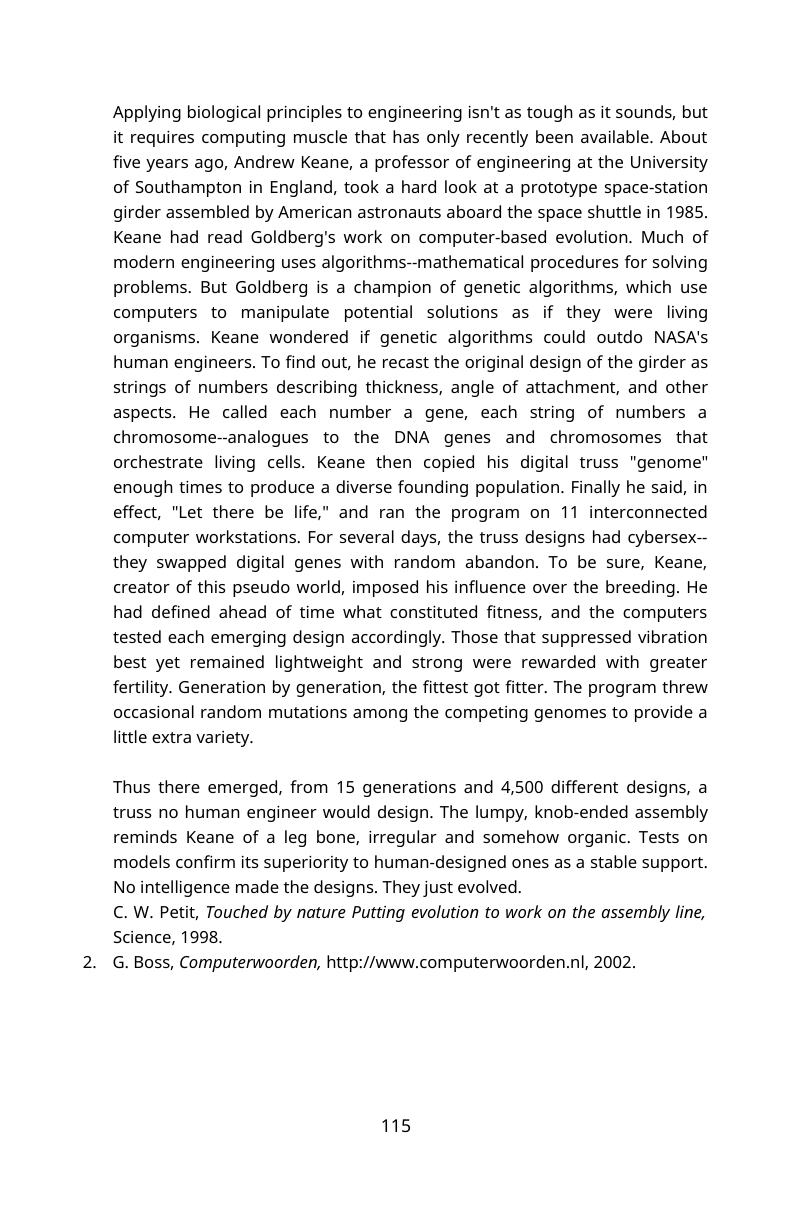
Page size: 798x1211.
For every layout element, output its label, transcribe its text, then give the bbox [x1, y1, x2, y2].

text Thus there emerged, from 15 generations and 4,500 different designs, a truss no human engineer would design. The lumpy, knob-ended assembly reminds Keane of a leg bone, irregular and somehow organic. Tests on models confirm its superiority to human-designed ones as a stable support. No intelligence made the designs. They just evolved. [113, 774, 709, 899]
text Applying biological principles to engineering isn't as tough as it sounds, but it requires computing muscle that has only recently been available. About five years ago, Andrew Keane, a professor of engineering at the University of Southampton in England, took a hard look at a prototype space-station girder assembled by American astronauts aboard the space shuttle in 1985. Keane had read Goldberg's work on computer-based evolution. Much of modern engineering uses algorithms--mathematical procedures for solving problems. But Goldberg is a champion of genetic algorithms, which use computers to manipulate potential solutions as if they were living organisms. Keane wondered if genetic algorithms could outdo NASA's human engineers. To find out, he recast the original design of the girder as strings of numbers describing thickness, angle of attachment, and other aspects. He called each number a gene, each string of numbers a chromosome--analogues to the DNA genes and chromosomes that orchestrate living cells. Keane then copied his digital truss "genome" enough times to produce a diverse founding population. Finally he said, in effect, "Let there be life," and ran the program on 11 interconnected computer workstations. For several days, the truss designs had cybersex--they swapped digital genes with random abandon. To be sure, Keane, creator of this pseudo world, imposed his influence over the breeding. He had defined ahead of time what constituted fitness, and the computers tested each emerging design accordingly. Those that suppressed vibration best yet remained lightweight and strong were rewarded with greater fertility. Generation by generation, the fittest got fitter. The program threw occasional random mutations among the competing genomes to provide a little extra variety. [113, 99, 709, 749]
list G. Boss, Computerwoorden, http://www.computerwoorden.nl, 2002. [83, 949, 709, 974]
text C. W. Petit, Touched by nature Putting evolution to work on the assembly line, Science, 1998. [113, 899, 709, 949]
